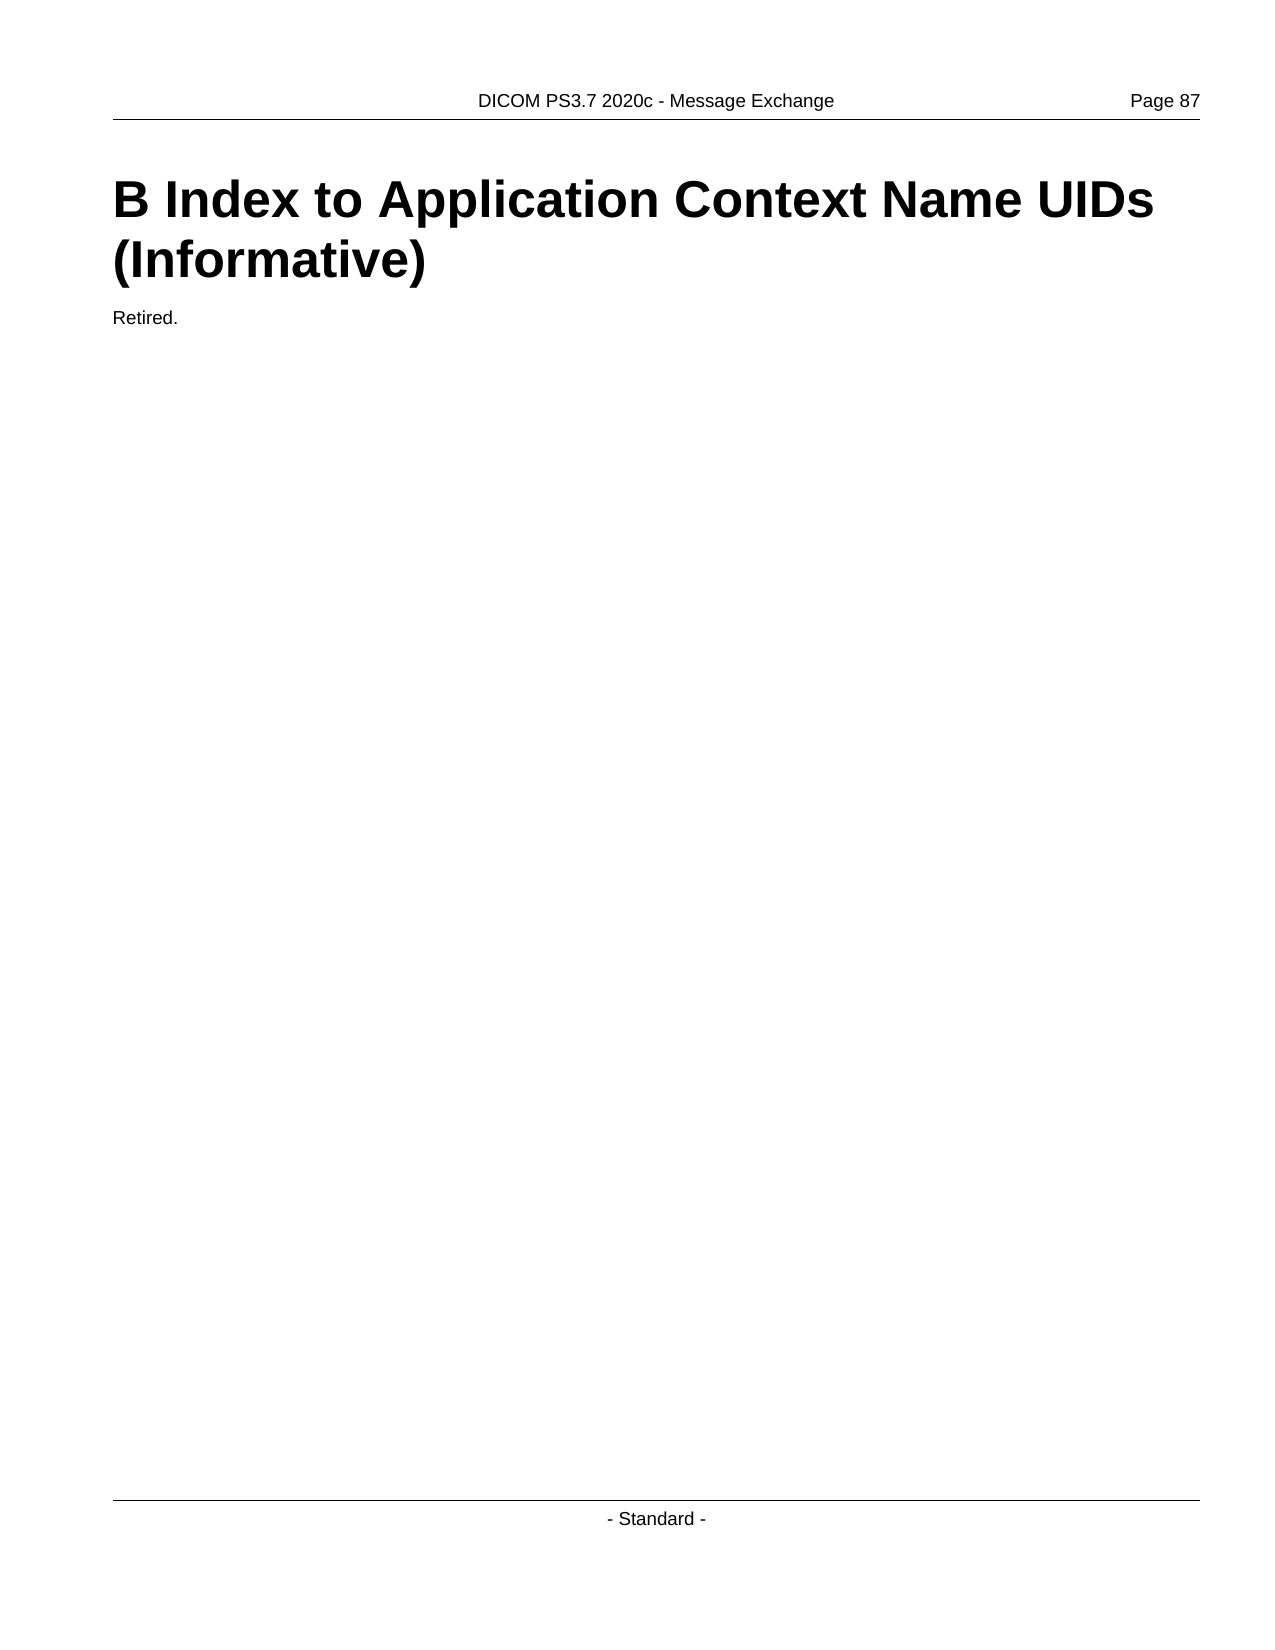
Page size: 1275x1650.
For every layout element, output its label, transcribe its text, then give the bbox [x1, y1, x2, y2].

text B Index to Application Context Name UIDs (Informative) [112, 169, 1200, 288]
text Retired. [112, 307, 1200, 328]
